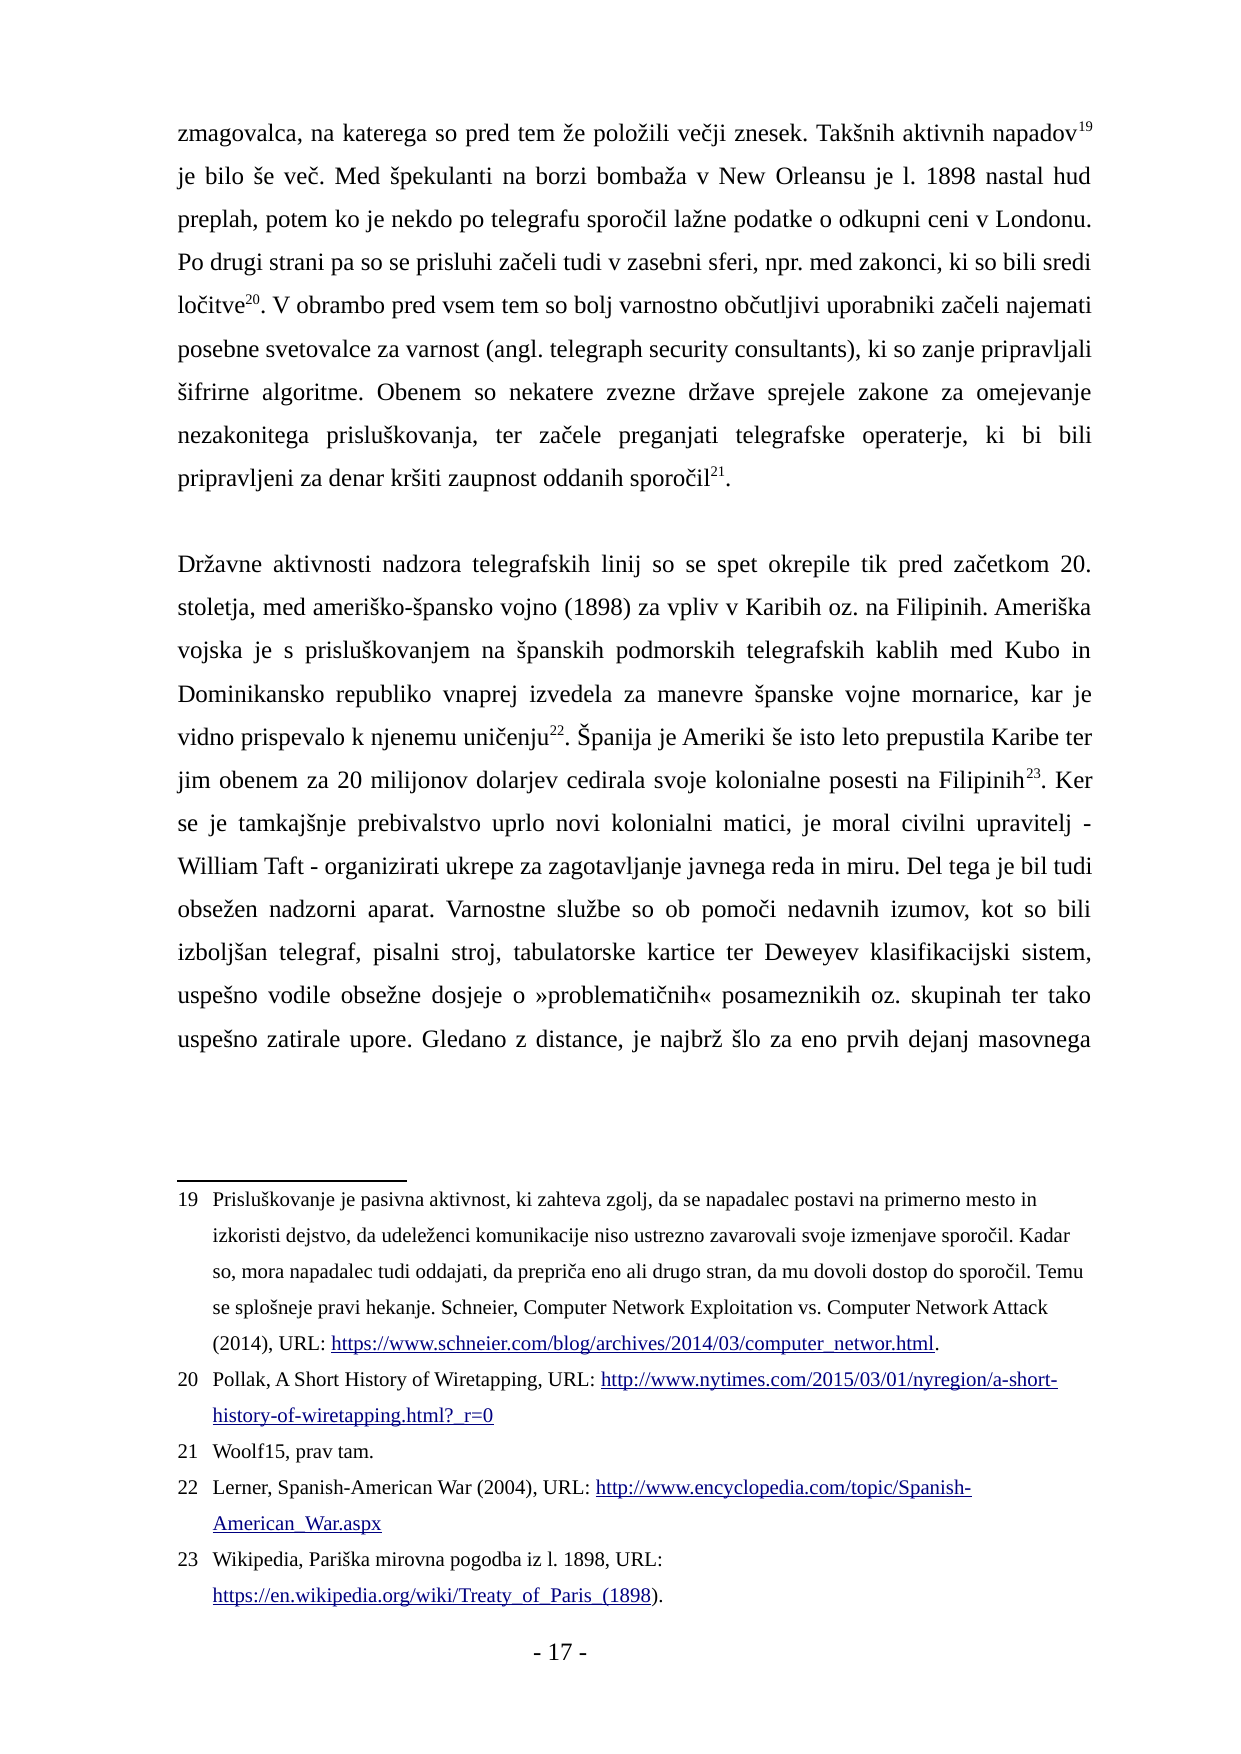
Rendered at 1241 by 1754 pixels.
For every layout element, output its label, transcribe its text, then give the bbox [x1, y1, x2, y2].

text Prisluškovanje je pasivna aktivnost, ki zahteva zgolj, da se napadalec postavi na primerno mesto in izkoristi dejstvo, da udeleženci komunikacije niso ustrezno zavarovali svoje izmenjave sporočil. Kadar so, mora napadalec tudi oddajati, da prepriča eno ali drugo stran, da mu dovoli dostop do sporočil. Temu se splošneje pravi hekanje. Schneier, Computer Network Exploitation vs. Computer Network Attack (2014), URL: https://www.schneier.com/blog/archives/2014/03/computer_networ.html. [177, 1187, 1093, 1355]
text zmagovalca, na katerega so pred tem že položili večji znesek. Takšnih aktivnih napadov je bilo še več. Med špekulanti na borzi bombaža v New Orleansu je l. 1898 nastal hud preplah, potem ko je nekdo po telegrafu sporočil lažne podatke o odkupni ceni v Londonu. Po drugi strani pa so se prisluhi začeli tudi v zasebni sferi, npr. med zakonci, ki so bili sredi ločitve. V obrambo pred vsem tem so bolj varnostno občutljivi uporabniki začeli najemati posebne svetovalce za varnost (angl. telegraph security consultants), ki so zanje pripravljali šifrirne algoritme. Obenem so nekatere zvezne države sprejele zakone za omejevanje nezakonitega prisluškovanja, ter začele preganjati telegrafske operaterje, ki bi bili pripravljeni za denar kršiti zaupnost oddanih sporočil. [177, 118, 1093, 492]
text Wikipedia, Pariška mirovna pogodba iz l. 1898, URL: https://en.wikipedia.org/wiki/Treaty_of_Paris_(1898). [177, 1547, 1093, 1607]
text Državne aktivnosti nadzora telegrafskih linij so se spet okrepile tik pred začetkom 20. stoletja, med ameriško-špansko vojno (1898) za vpliv v Karibih oz. na Filipinih. Ameriška vojska je s prisluškovanjem na španskih podmorskih telegrafskih kablih med Kubo in Dominikansko republiko vnaprej izvedela za manevre španske vojne mornarice, kar je vidno prispevalo k njenemu uničenju. Španija je Ameriki še isto leto prepustila Karibe ter jim obenem za 20 milijonov dolarjev cedirala svoje kolonialne posesti na Filipinih. Ker se je tamkajšnje prebivalstvo uprlo novi kolonialni matici, je moral civilni upravitelj - William Taft - organizirati ukrepe za zagotavljanje javnega reda in miru. Del tega je bil tudi obsežen nadzorni aparat. Varnostne službe so ob pomoči nedavnih izumov, kot so bili izboljšan telegraf, pisalni stroj, tabulatorske kartice ter Deweyev klasifikacijski sistem, uspešno vodile obsežne dosjeje o »problematičnih« posameznikih oz. skupinah ter tako uspešno zatirale upore. Gledano z distance, je najbrž šlo za eno prvih dejanj masovnega [177, 549, 1093, 1052]
text Lerner, Spanish-American War (2004), URL: http://www.encyclopedia.com/topic/Spanish-American_War.aspx [177, 1475, 1093, 1535]
text Pollak, A Short History of Wiretapping, URL: http://www.nytimes.com/2015/03/01/nyregion/a-short-history-of-wiretapping.html?_r=0 [177, 1367, 1093, 1427]
text Woolf15, prav tam. [177, 1439, 1093, 1463]
